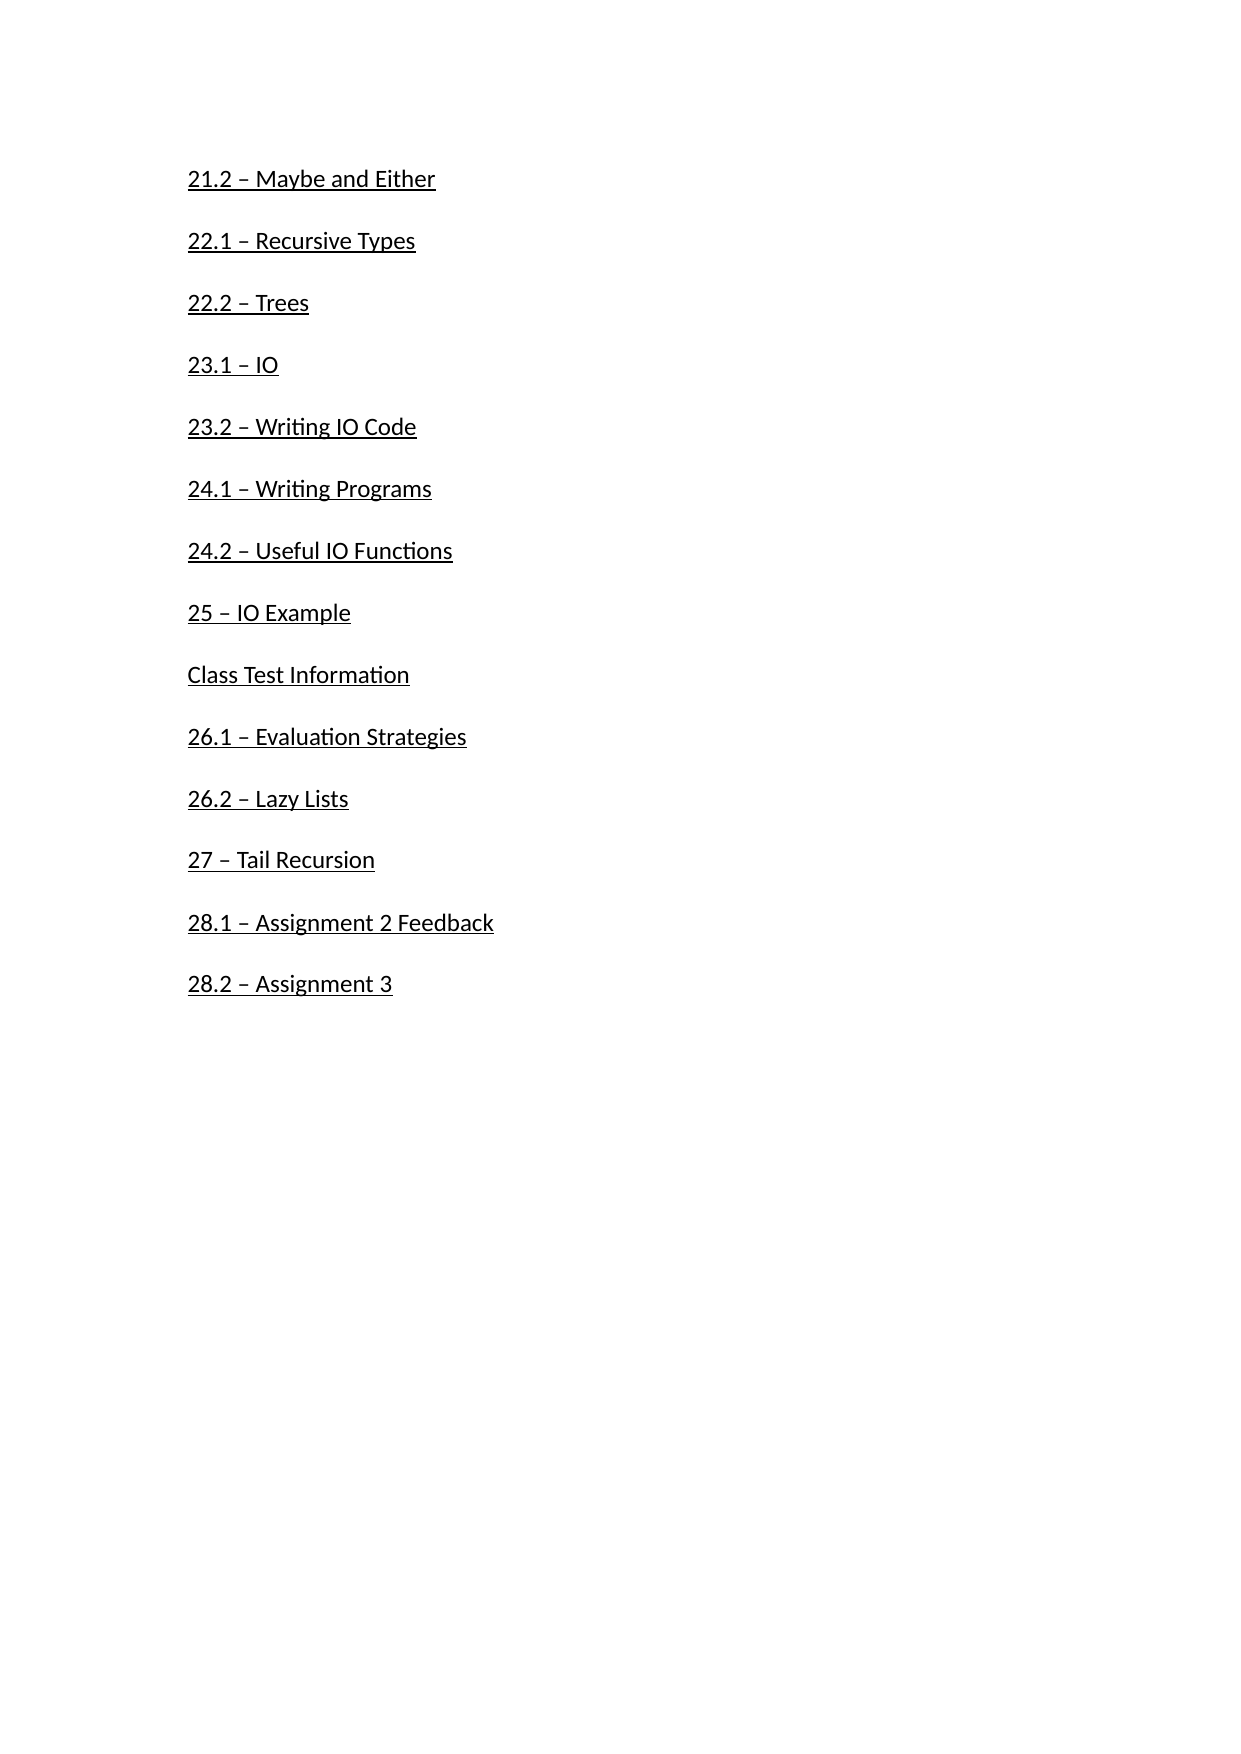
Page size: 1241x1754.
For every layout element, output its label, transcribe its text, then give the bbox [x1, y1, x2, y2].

text 21.2 – Maybe and Either [187, 162, 1053, 194]
text 24.2 – Useful IO Functions [187, 534, 1053, 566]
text 23.2 – Writing IO Code [187, 410, 1053, 442]
text 26.2 – Lazy Lists [187, 782, 1053, 814]
text 28.2 – Assignment 3 [187, 968, 1053, 1000]
text 25 – IO Example [187, 596, 1053, 628]
text 28.1 – Assignment 2 Feedback [187, 906, 1053, 938]
text 22.2 – Trees [187, 286, 1053, 318]
text 22.1 – Recursive Types [187, 224, 1053, 256]
text 26.1 – Evaluation Strategies [187, 720, 1053, 752]
text 27 – Tail Recursion [187, 844, 1053, 876]
text 24.1 – Writing Programs [187, 472, 1053, 504]
text 23.1 – IO [187, 348, 1053, 380]
text Class Test Information [187, 658, 1053, 690]
